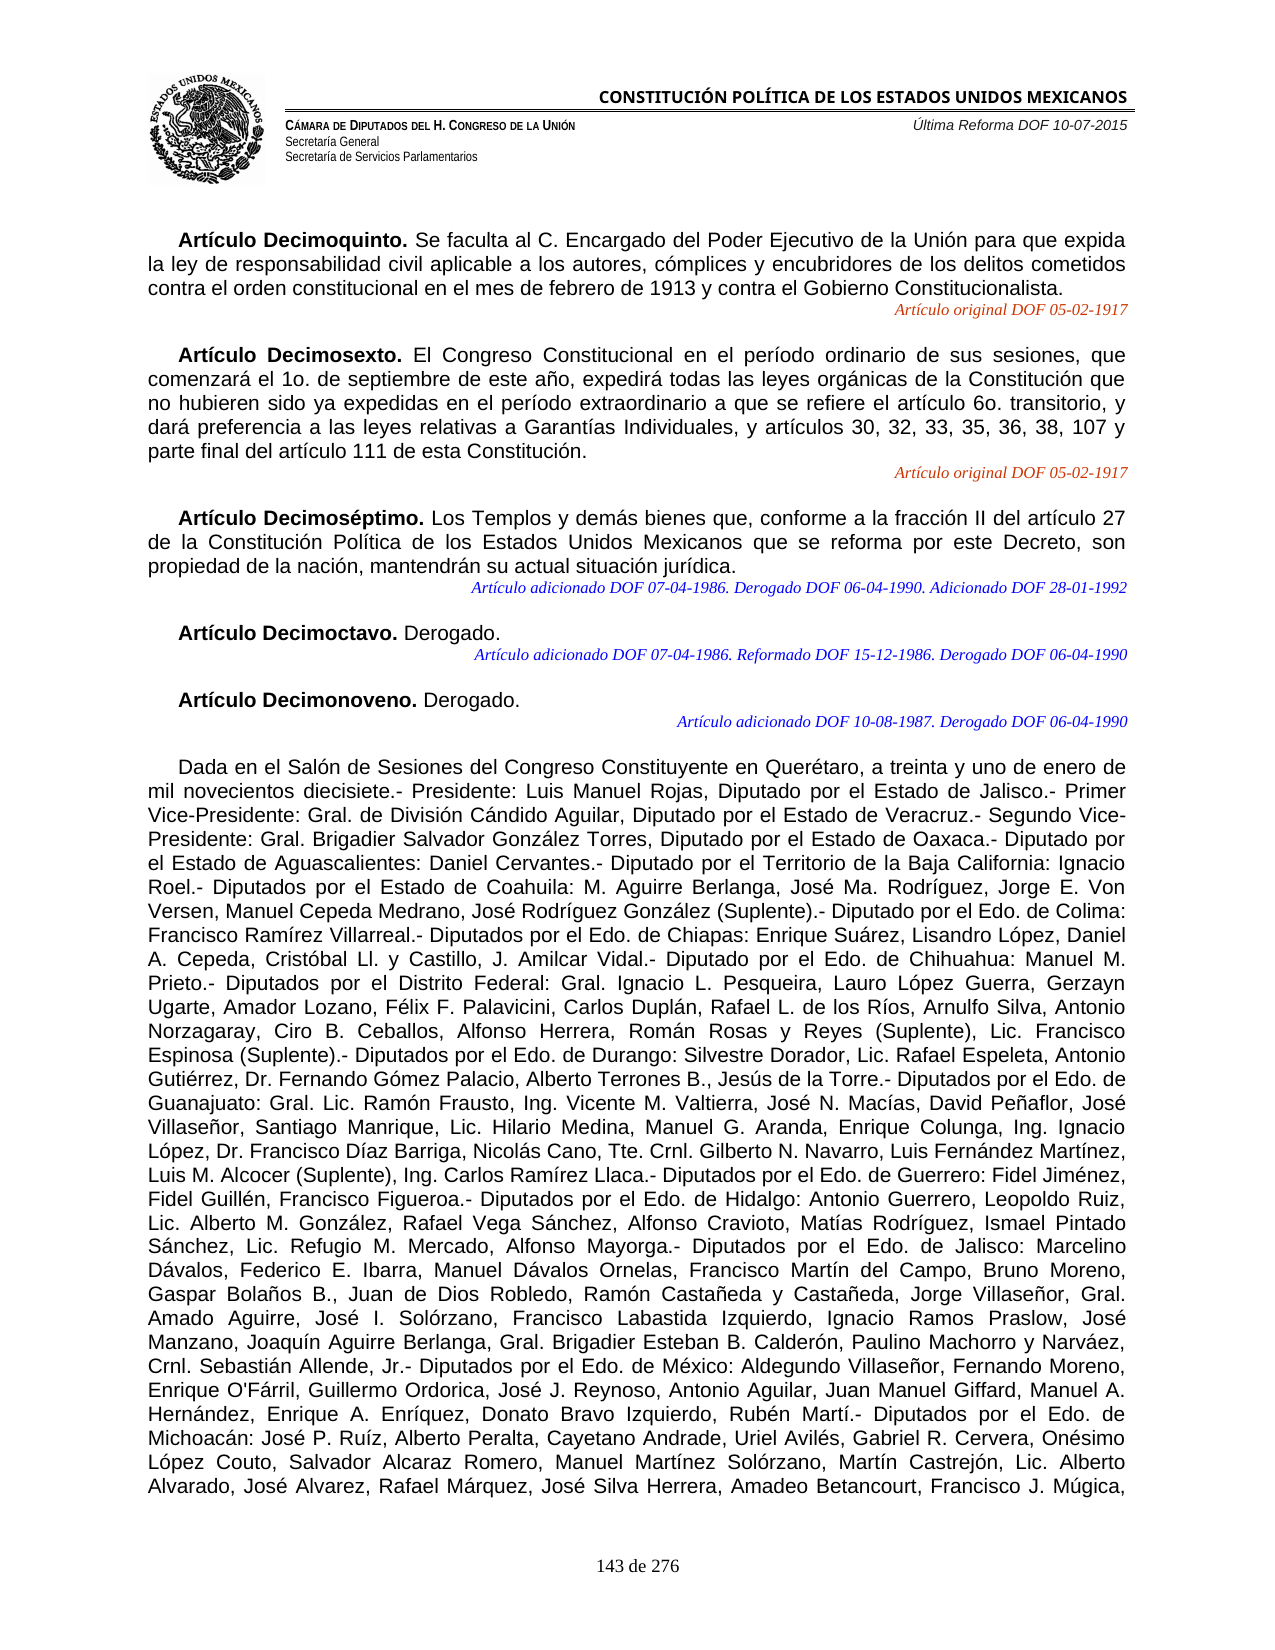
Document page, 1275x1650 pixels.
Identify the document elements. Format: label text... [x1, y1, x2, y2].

text Artículo Decimoctavo. Derogado. [148, 621, 1127, 645]
text Artículo adicionado DOF 10-08-1987. Derogado DOF 06-04-1990 [148, 712, 1127, 731]
text Artículo Decimonoveno. Derogado. [148, 688, 1127, 712]
text Artículo Decimosexto. El Congreso Constitucional en el período ordinario de sus sesiones, que comenzará el 1o. de septiembre de este año, expedirá todas las leyes orgánicas de la Constitución que no hubieren sido ya expedidas en el período extraordinario a que se refiere el artículo 6o. transitorio, y dará preferencia a las leyes relativas a Garantías Individuales, y artículos 30, 32, 33, 35, 36, 38, 107 y parte final del artículo 111 de esta Constitución. [148, 343, 1127, 463]
text Artículo original DOF 05-02-1917 [148, 300, 1127, 319]
text Artículo adicionado DOF 07-04-1986. Derogado DOF 06-04-1990. Adicionado DOF 28-01-1992 [148, 578, 1127, 597]
text Artículo Decimoséptimo. Los Templos y demás bienes que, conforme a la fracción II del artículo 27 de la Constitución Política de los Estados Unidos Mexicanos que se reforma por este Decreto, son propiedad de la nación, mantendrán su actual situación jurídica. [148, 506, 1127, 578]
text Dada en el Salón de Sesiones del Congreso Constituyente en Querétaro, a treinta y uno de enero de mil novecientos diecisiete.- Presidente: Luis Manuel Rojas, Diputado por el Estado de Jalisco.- Primer Vice-Presidente: Gral. de División Cándido Aguilar, Diputado por el Estado de Veracruz.- Segundo Vice-Presidente: Gral. Brigadier Salvador González Torres, Diputado por el Estado de Oaxaca.- Diputado por el Estado de Aguascalientes: Daniel Cervantes.- Diputado por el Territorio de la Baja California: Ignacio Roel.- Diputados por el Estado de Coahuila: M. Aguirre Berlanga, José Ma. Rodríguez, Jorge E. Von Versen, Manuel Cepeda Medrano, José Rodríguez González (Suplente).- Diputado por el Edo. de Colima: Francisco Ramírez Villarreal.- Diputados por el Edo. de Chiapas: Enrique Suárez, Lisandro López, Daniel A. Cepeda, Cristóbal Ll. y Castillo, J. Amilcar Vidal.- Diputado por el Edo. de Chihuahua: Manuel M. Prieto.- Diputados por el Distrito Federal: Gral. Ignacio L. Pesqueira, Lauro López Guerra, Gerzayn Ugarte, Amador Lozano, Félix F. Palavicini, Carlos Duplán, Rafael L. de los Ríos, Arnulfo Silva, Antonio Norzagaray, Ciro B. Ceballos, Alfonso Herrera, Román Rosas y Reyes (Suplente), Lic. Francisco Espinosa (Suplente).- Diputados por el Edo. de Durango: Silvestre Dorador, Lic. Rafael Espeleta, Antonio Gutiérrez, Dr. Fernando Gómez Palacio, Alberto Terrones B., Jesús de la Torre.- Diputados por el Edo. de Guanajuato: Gral. Lic. Ramón Frausto, Ing. Vicente M. Valtierra, José N. Macías, David Peñaflor, José Villaseñor, Santiago Manrique, Lic. Hilario Medina, Manuel G. Aranda, Enrique Colunga, Ing. Ignacio López, Dr. Francisco Díaz Barriga, Nicolás Cano, Tte. Crnl. Gilberto N. Navarro, Luis Fernández Martínez, Luis M. Alcocer (Suplente), Ing. Carlos Ramírez Llaca.- Diputados por el Edo. de Guerrero: Fidel Jiménez, Fidel Guillén, Francisco Figueroa.- Diputados por el Edo. de Hidalgo: Antonio Guerrero, Leopoldo Ruiz, Lic. Alberto M. González, Rafael Vega Sánchez, Alfonso Cravioto, Matías Rodríguez, Ismael Pintado Sánchez, Lic. Refugio M. Mercado, Alfonso Mayorga.- Diputados por el Edo. de Jalisco: Marcelino Dávalos, Federico E. Ibarra, Manuel Dávalos Ornelas, Francisco Martín del Campo, Bruno Moreno, Gaspar Bolaños B., Juan de Dios Robledo, Ramón Castañeda y Castañeda, Jorge Villaseñor, Gral. Amado Aguirre, José I. Solórzano, Francisco Labastida Izquierdo, Ignacio Ramos Praslow, José Manzano, Joaquín Aguirre Berlanga, Gral. Brigadier Esteban B. Calderón, Paulino Machorro y Narváez, Crnl. Sebastián Allende, Jr.- Diputados por el Edo. de México: Aldegundo Villaseñor, Fernando Moreno, Enrique O'Fárril, Guillermo Ordorica, José J. Reynoso, Antonio Aguilar, Juan Manuel Giffard, Manuel A. Hernández, Enrique A. Enríquez, Donato Bravo Izquierdo, Rubén Martí.- Diputados por el Edo. de Michoacán: José P. Ruíz, Alberto Peralta, Cayetano Andrade, Uriel Avilés, Gabriel R. Cervera, Onésimo López Couto, Salvador Alcaraz Romero, Manuel Martínez Solórzano, Martín Castrejón, Lic. Alberto Alvarado, José Alvarez, Rafael Márquez, José Silva Herrera, Amadeo Betancourt, Francisco J. Múgica, [148, 755, 1127, 1498]
text Artículo adicionado DOF 07-04-1986. Reformado DOF 15-12-1986. Derogado DOF 06-04-1990 [148, 645, 1127, 664]
text Artículo Decimoquinto. Se faculta al C. Encargado del Poder Ejecutivo de la Unión para que expida la ley de responsabilidad civil aplicable a los autores, cómplices y encubridores de los delitos cometidos contra el orden constitucional en el mes de febrero de 1913 y contra el Gobierno Constitucionalista. [148, 228, 1127, 300]
text Artículo original DOF 05-02-1917 [148, 463, 1127, 482]
